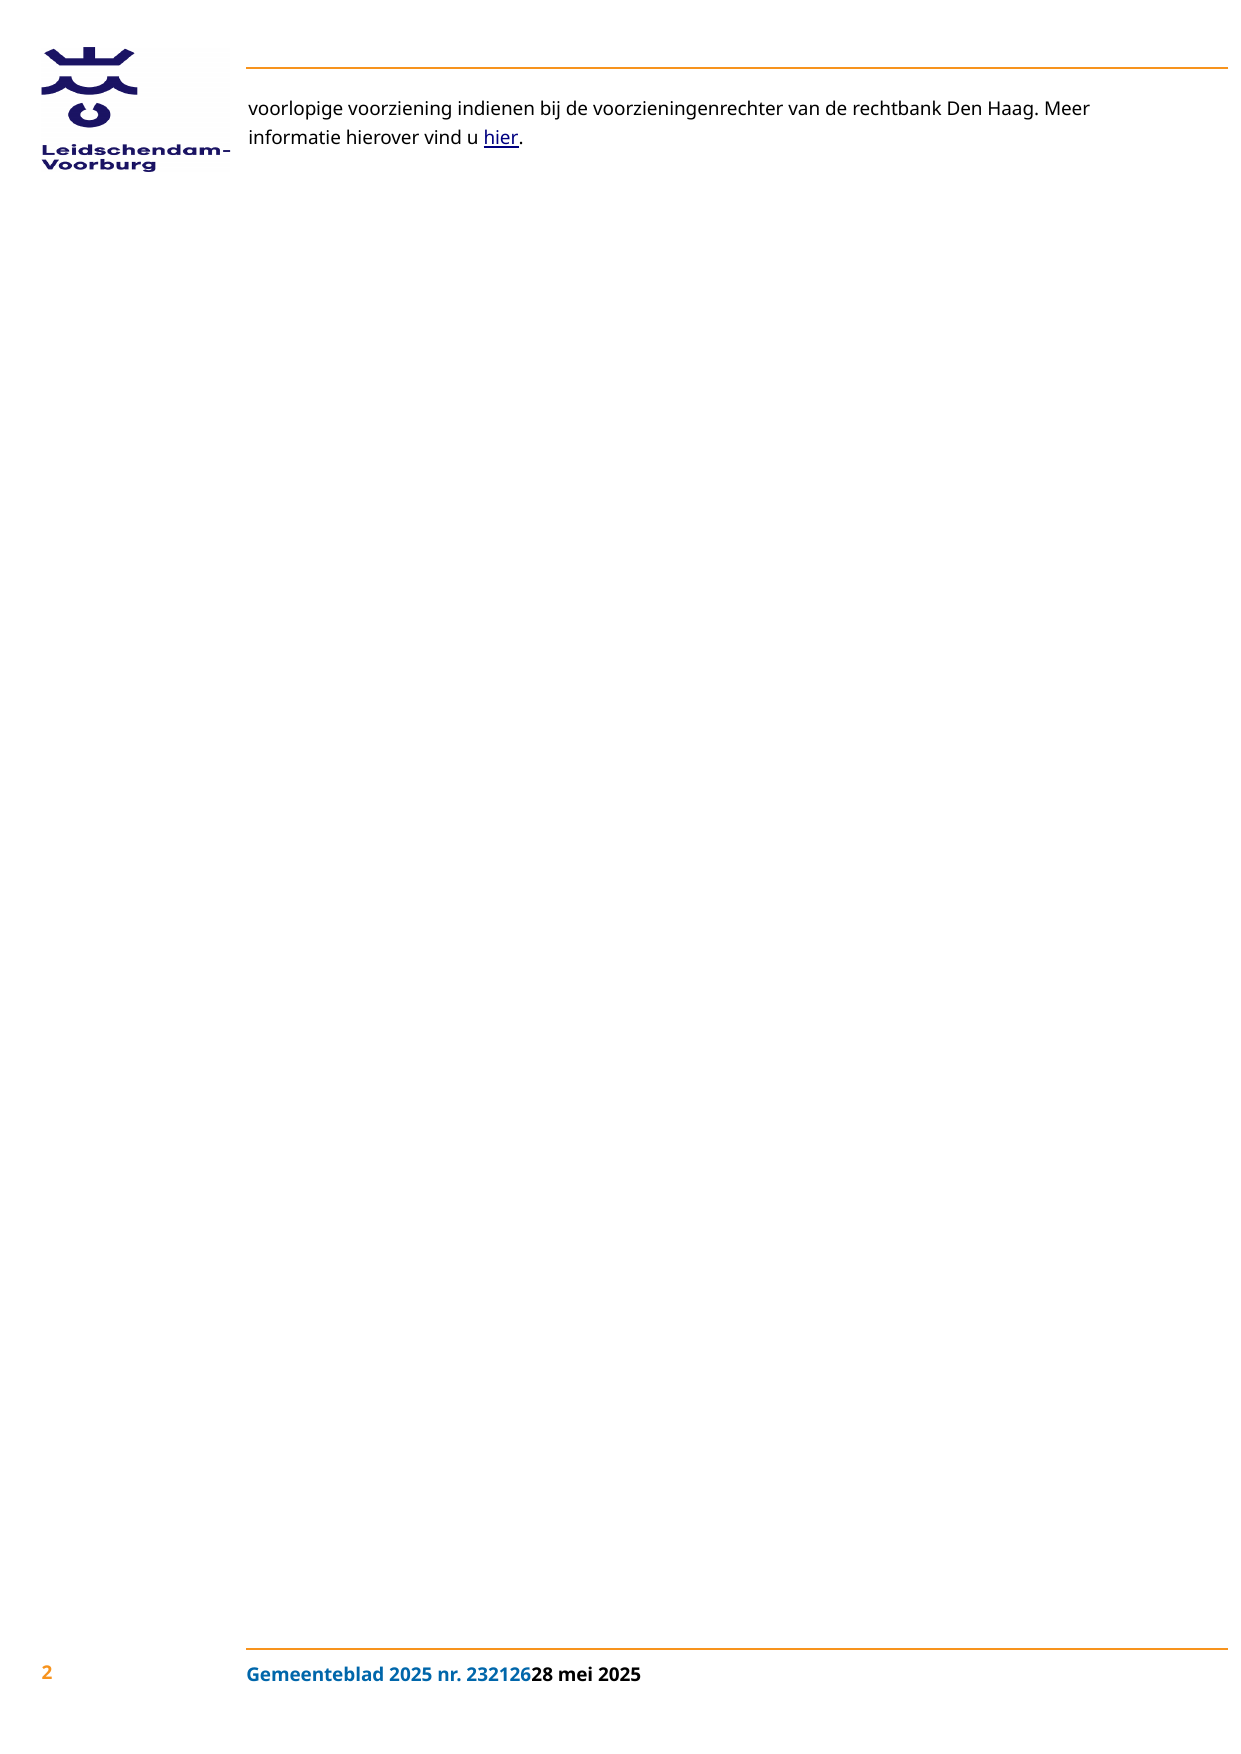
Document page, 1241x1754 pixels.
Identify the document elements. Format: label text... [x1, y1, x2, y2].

text voorlopige voorziening indienen bij de voorzieningenrechter van de rechtbank Den Haag. Meer informatie hierover vind u hier. [248, 95, 1152, 150]
picture [41, 47, 231, 172]
